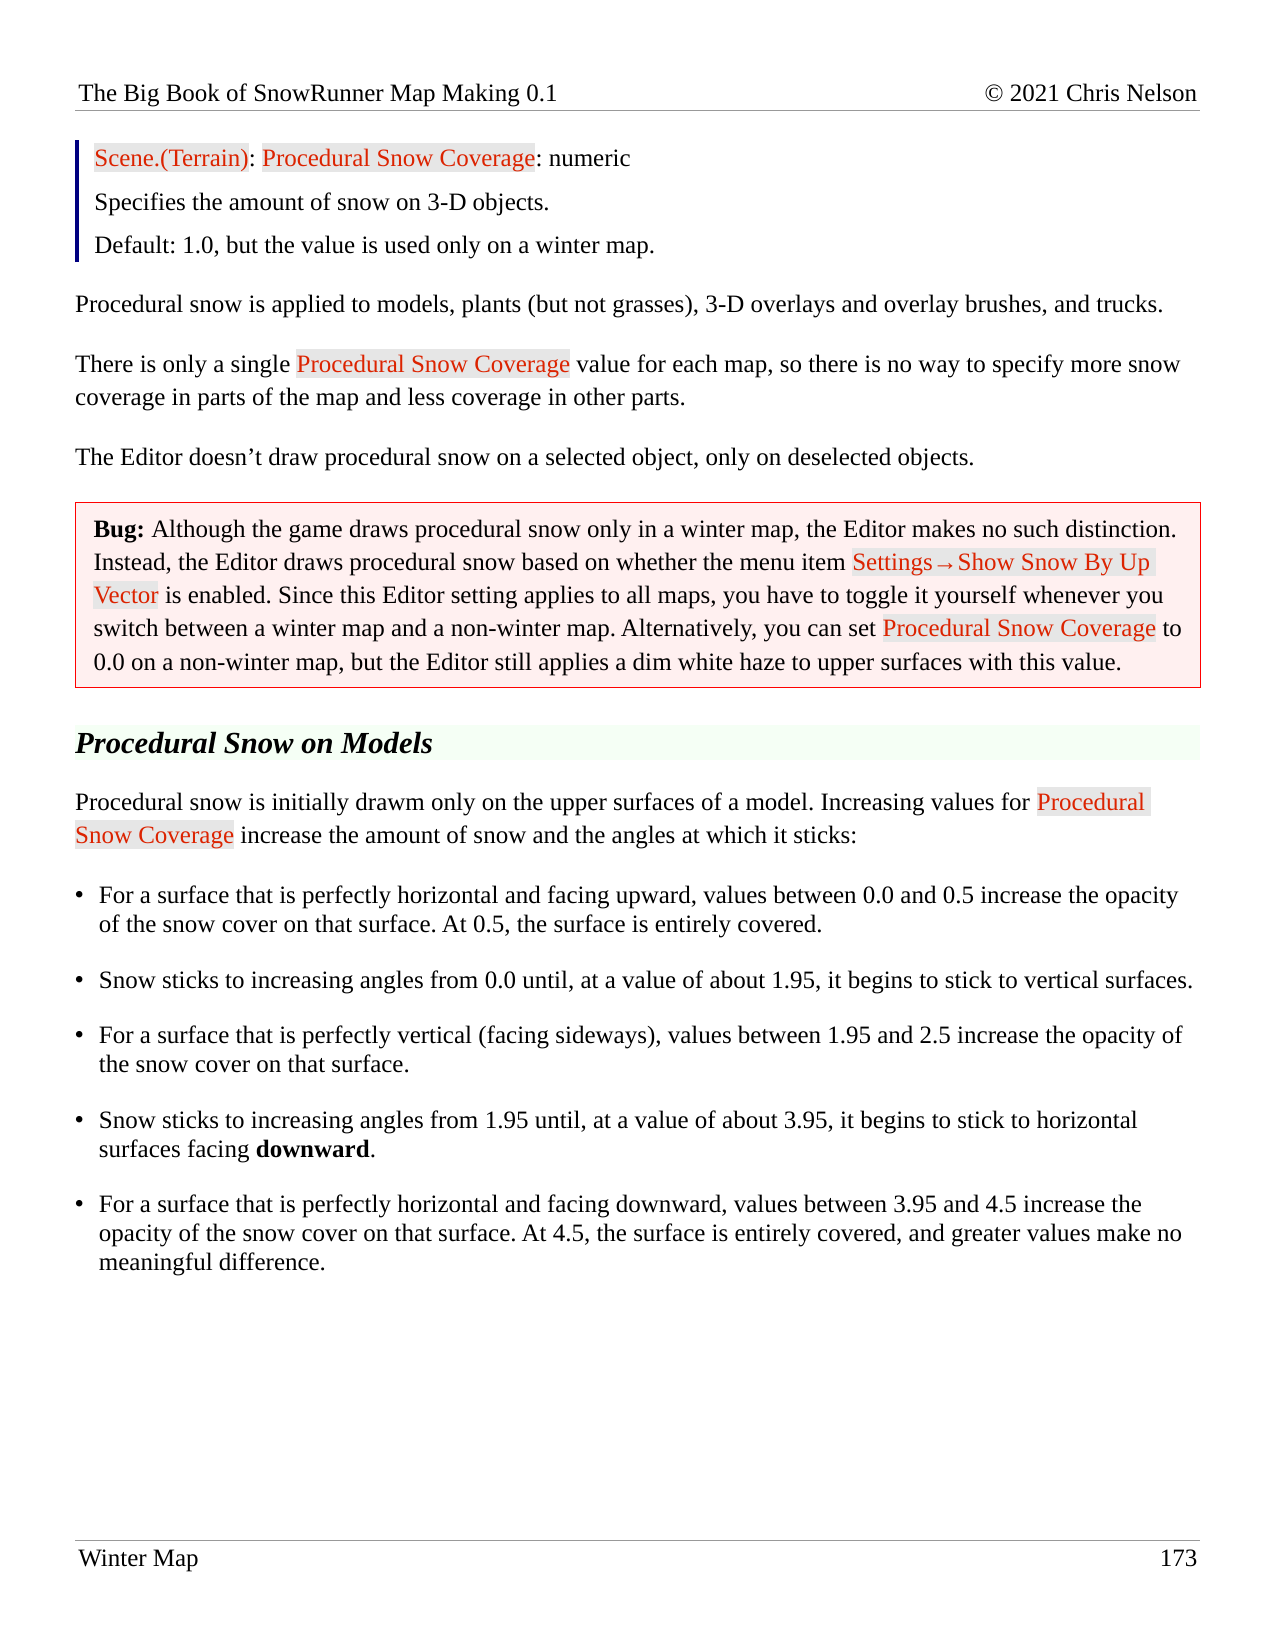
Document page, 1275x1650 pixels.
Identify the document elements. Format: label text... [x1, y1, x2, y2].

list For a surface that is perfectly horizontal and facing upward, values between 0.0 and 0.5 increase the opacity of the snow cover on that surface. At 0.5, the surface is entirely covered. [75, 880, 1200, 938]
list Although the game draws procedural snow only in a winter map, the Editor makes no such distinction. Instead, the Editor draws procedural snow based on whether the menu item Settings→Show Snow By Up Vector is enabled. Since this Editor setting applies to all maps, you have to toggle it yourself whenever you switch between a winter map and a non-winter map. Alternatively, you can set Procedural Snow Coverage to 0.0 on a non-winter map, but the Editor still applies a dim white haze to upper surfaces with this value. [76, 503, 1200, 687]
text Default: 1.0, but the value is used only on a winter map. [79, 227, 1200, 262]
text There is only a single Procedural Snow Coverage value for each map, so there is no way to specify more snow coverage in parts of the map and less coverage in other parts. [75, 349, 1200, 411]
text Specifies the amount of snow on 3‑D objects. [79, 184, 1200, 215]
list For a surface that is perfectly vertical (facing sideways), values between 1.95 and 2.5 increase the opacity of the snow cover on that surface. [75, 1020, 1200, 1078]
subtitle Procedural Snow on Models [75, 725, 1200, 760]
list Snow sticks to increasing angles from 1.95 until, at a value of about 3.95, it begins to stick to horizontal surfaces facing downward. [75, 1105, 1200, 1162]
text Scene.(Terrain): Procedural Snow Coverage: numeric [79, 140, 1200, 172]
text Procedural snow is applied to models, plants (but not grasses), 3‑D overlays and overlay brushes, and trucks. [75, 289, 1200, 318]
list Snow sticks to increasing angles from 0.0 until, at a value of about 1.95, it begins to stick to vertical surfaces. [75, 965, 1200, 993]
text The Editor doesn’t draw procedural snow on a selected object, only on deselected objects. [75, 442, 1200, 471]
text Procedural snow is initially drawm only on the upper surfaces of a model. Increasing values for Procedural Snow Coverage increase the amount of snow and the angles at which it sticks: [75, 787, 1200, 849]
list For a surface that is perfectly horizontal and facing downward, values between 3.95 and 4.5 increase the opacity of the snow cover on that surface. At 4.5, the surface is entirely covered, and greater values make no meaningful difference. [75, 1189, 1200, 1276]
